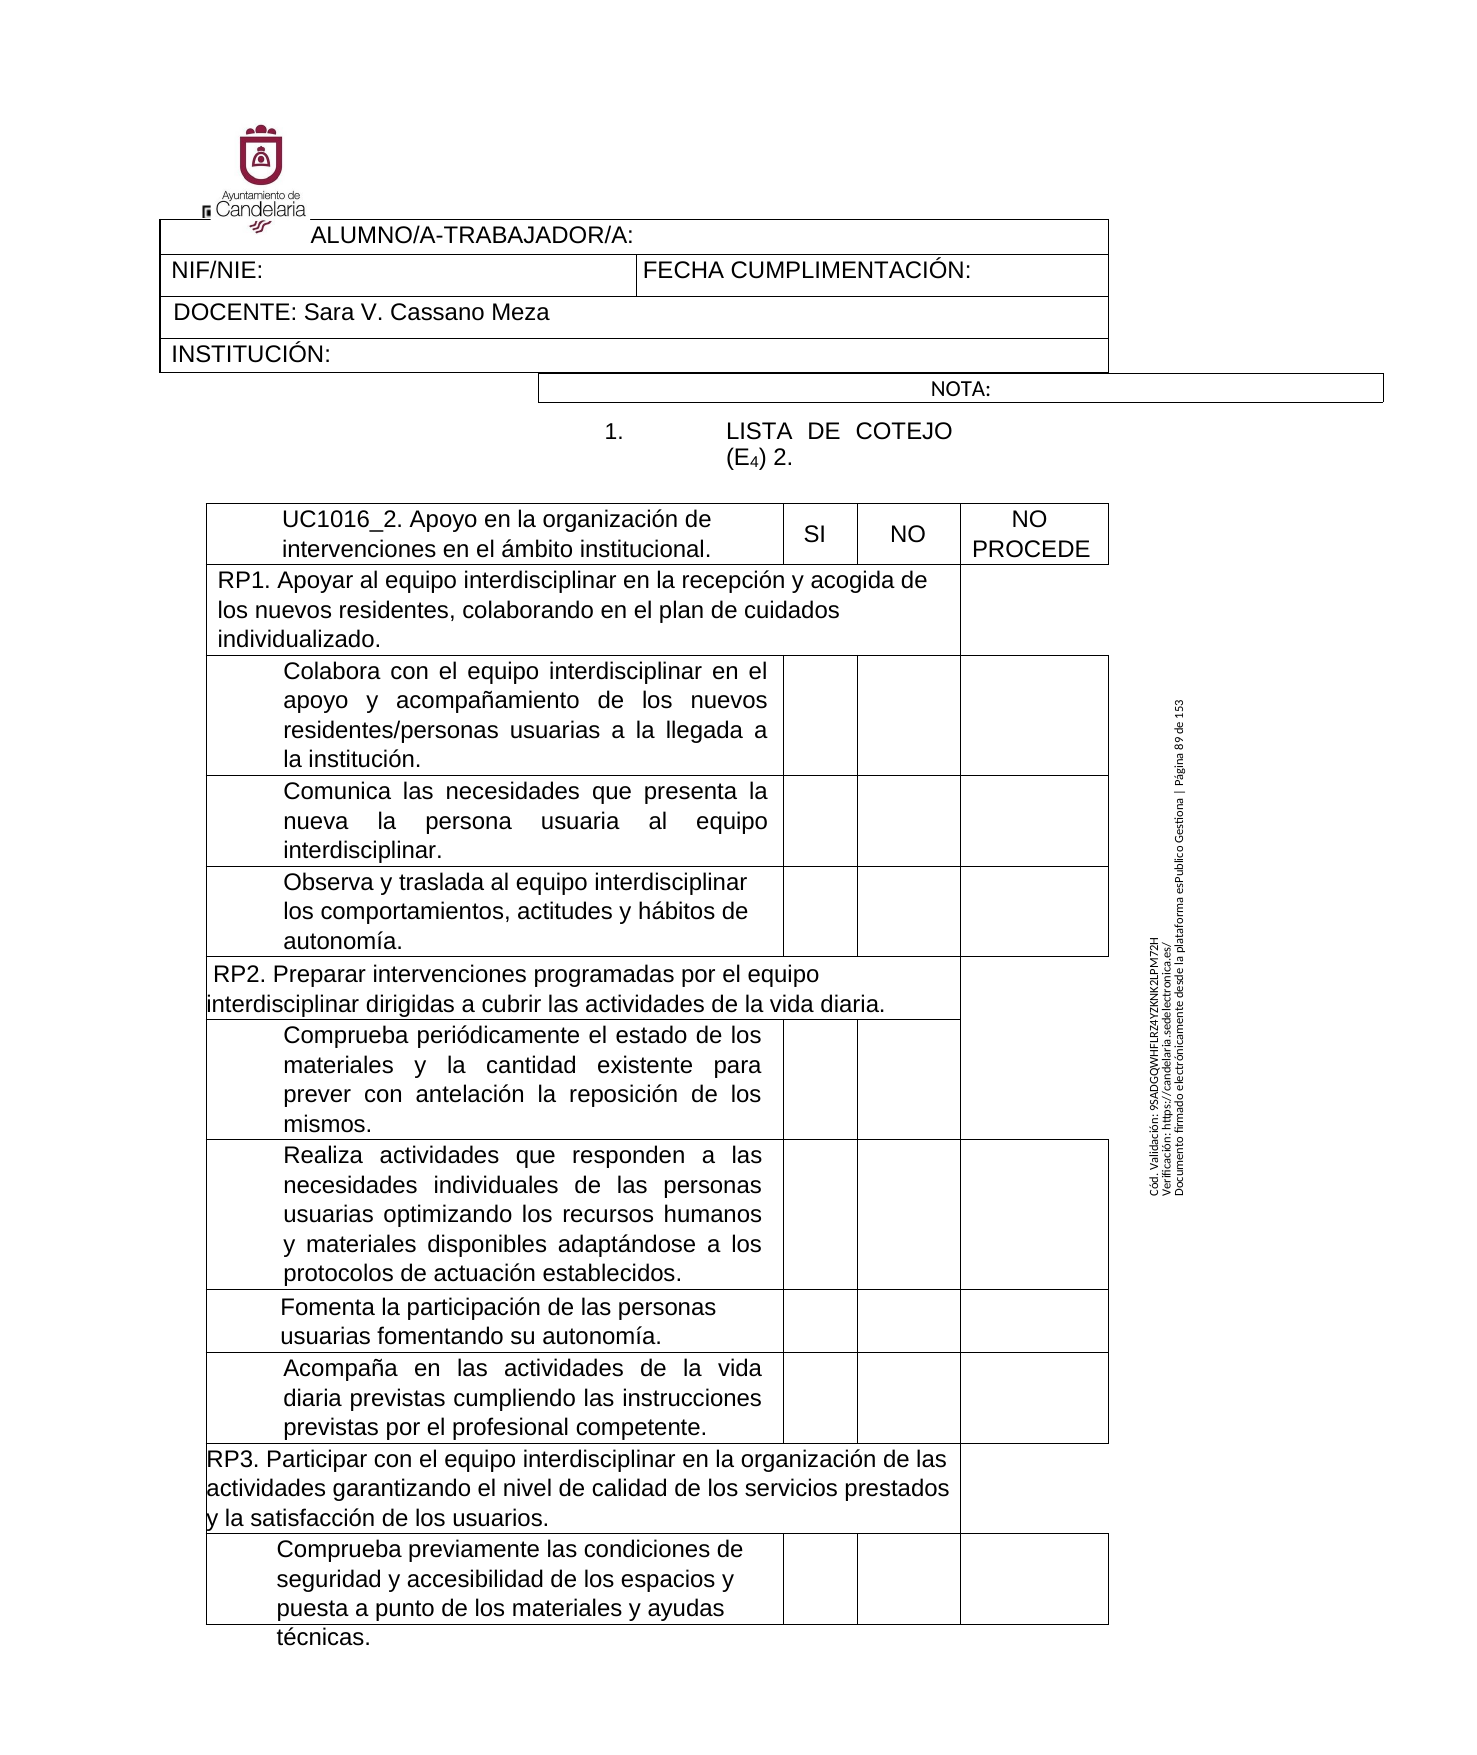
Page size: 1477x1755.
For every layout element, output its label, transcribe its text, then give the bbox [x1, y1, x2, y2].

table_cell Comunica las necesidades que presenta la nueva la persona usuaria al equipo interdisciplinar. [207, 776, 783, 866]
table_cell Acompaña en las actividades de la vida diaria previstas cumpliendo las instrucciones previstas por el profesional competente. [207, 1353, 783, 1442]
table_header [1127, 474, 1184, 1625]
table_cell [858, 1353, 960, 1442]
table_header NO [858, 504, 960, 564]
table_cell [858, 1020, 960, 1139]
table_cell DOCENTE: Sara V. Cassano Meza [161, 297, 1108, 337]
table_cell [784, 656, 857, 775]
table_cell RP1. Apoyar al equipo interdisciplinar en la recepción y acogida de los nuevos residentes, colaborando en el plan de cuidados individualizado. [207, 565, 960, 655]
table_cell [961, 565, 1108, 655]
table_cell [961, 957, 1108, 1139]
table_cell RP3. Participar con el equipo interdisciplinar en la organización de las actividades garantizando el nivel de calidad de los servicios prestados y la satisfacción de los usuarios. [207, 1444, 960, 1533]
table_cell [961, 1290, 1108, 1352]
table_cell [784, 1290, 857, 1352]
table_header NO PROCEDE [961, 504, 1108, 564]
table_cell FECHA CUMPLIMENTACIÓN: [637, 255, 1108, 296]
table_cell RP2. Preparar intervenciones programadas por el equipo interdisciplinar dirigidas a cubrir las actividades de la vida diaria. [207, 957, 960, 1019]
table_cell [961, 1140, 1108, 1289]
table_cell [961, 1444, 1108, 1533]
table_cell [961, 1353, 1108, 1442]
table_cell Observa y traslada al equipo interdisciplinar los comportamientos, actitudes y hábitos de autonomía. [207, 867, 783, 956]
table_header [206, 474, 1127, 1625]
table_cell [858, 656, 960, 775]
table_cell Comprueba previamente las condiciones de seguridad y accesibilidad de los espacios y puesta a punto de los materiales y ayudas [207, 1534, 783, 1624]
table_cell [858, 867, 960, 956]
table_cell [784, 1140, 857, 1289]
table_cell [784, 867, 857, 956]
table_cell [858, 1534, 960, 1624]
table_cell INSTITUCIÓN: [161, 339, 1108, 372]
table_cell [858, 1140, 960, 1289]
table_header UC1016_2. Apoyo en la organización de intervenciones en el ámbito institucional. [207, 504, 783, 564]
table_cell [858, 776, 960, 866]
table_cell Comprueba periódicamente el estado de los materiales y la cantidad existente para prever con antelación la reposición de los mismos. [207, 1020, 783, 1139]
table_cell NIF/NIE: [161, 255, 636, 296]
table_cell [961, 867, 1108, 956]
table_cell [961, 776, 1108, 866]
table_cell [961, 656, 1108, 775]
table_cell Fomenta la participación de las personas usuarias fomentando su autonomía. [207, 1290, 783, 1352]
table_cell Realiza actividades que responden a las necesidades individuales de las personas usuarias optimizando los recursos humanos y materiales disponibles adaptándose a los protocolos de actuación establecidos. [207, 1140, 783, 1289]
table_cell [784, 1020, 857, 1139]
table_cell Colabora con el equipo interdisciplinar en el apoyo y acompañamiento de los nuevos residentes/personas usuarias a la llegada a la institución. [207, 656, 783, 775]
text técnicas. [276, 1625, 1383, 1651]
table_cell [784, 1353, 857, 1442]
table_cell [858, 1290, 960, 1352]
table_cell ALUMNO/A-TRABAJADOR/A: [161, 220, 1108, 254]
table_cell [961, 1534, 1108, 1624]
table_cell [784, 1534, 857, 1624]
table_cell [784, 776, 857, 866]
table_header SI [784, 504, 857, 564]
text NOTA: [539, 374, 1383, 402]
text 1. LISTA DE COTEJO (E4) 2. [604, 418, 953, 470]
